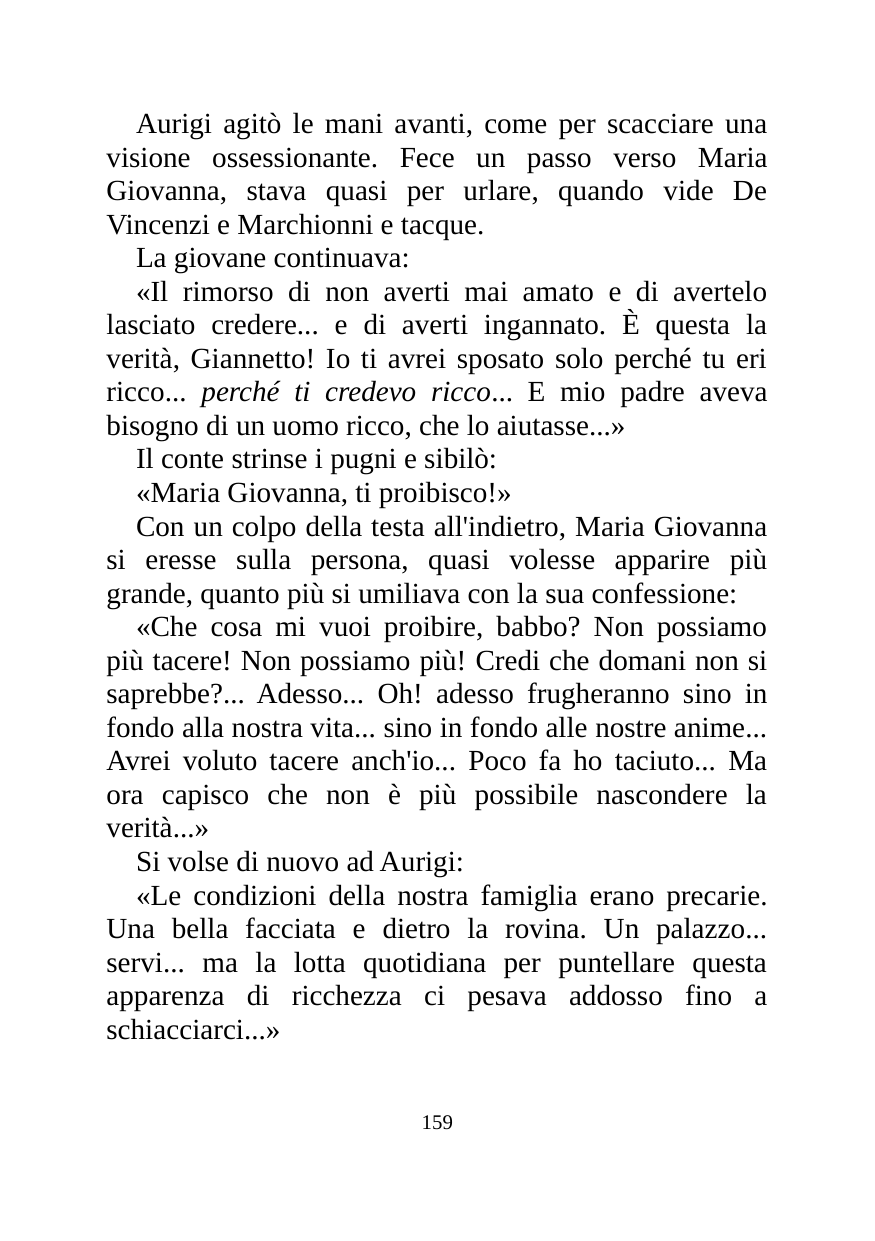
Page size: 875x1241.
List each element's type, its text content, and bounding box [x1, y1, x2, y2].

text Aurigi agitò le mani avanti, come per scacciare una visione ossessionante. Fece un passo verso Maria Giovanna, stava quasi per urlare, quando vide De Vincenzi e Marchionni e tacque. [106, 106, 768, 240]
text Con un colpo della testa all'indietro, Maria Giovanna si eresse sulla persona, quasi volesse apparire più grande, quanto più si umiliava con la sua confessione: [106, 509, 768, 609]
text «Maria Giovanna, ti proibisco!» [106, 475, 768, 509]
text La giovane continuava: [106, 240, 768, 274]
text Il conte strinse i pugni e sibilò: [106, 442, 768, 475]
text «Il rimorso di non averti mai amato e di avertelo lasciato credere... e di averti ingannato. È questa la verità, Giannetto! Io ti avrei sposato solo perché tu eri ricco... perché ti credevo ricco... E mio padre aveva bisogno di un uomo ricco, che lo aiutasse...» [106, 274, 768, 442]
text «Le condizioni della nostra famiglia erano precarie. Una bella facciata e dietro la rovina. Un palazzo... servi... ma la lotta quotidiana per puntellare questa apparenza di ricchezza ci pesava addosso fino a schiacciarci...» [106, 878, 768, 1045]
text «Che cosa mi vuoi proibire, babbo? Non possiamo più tacere! Non possiamo più! Credi che domani non si saprebbe?... Adesso... Oh! adesso frugheranno sino in fondo alla nostra vita... sino in fondo alle nostre anime... Avrei voluto tacere anch'io... Poco fa ho taciuto... Ma ora capisco che non è più possibile nascondere la verità...» [106, 609, 768, 844]
text Si volse di nuovo ad Aurigi: [106, 844, 768, 878]
